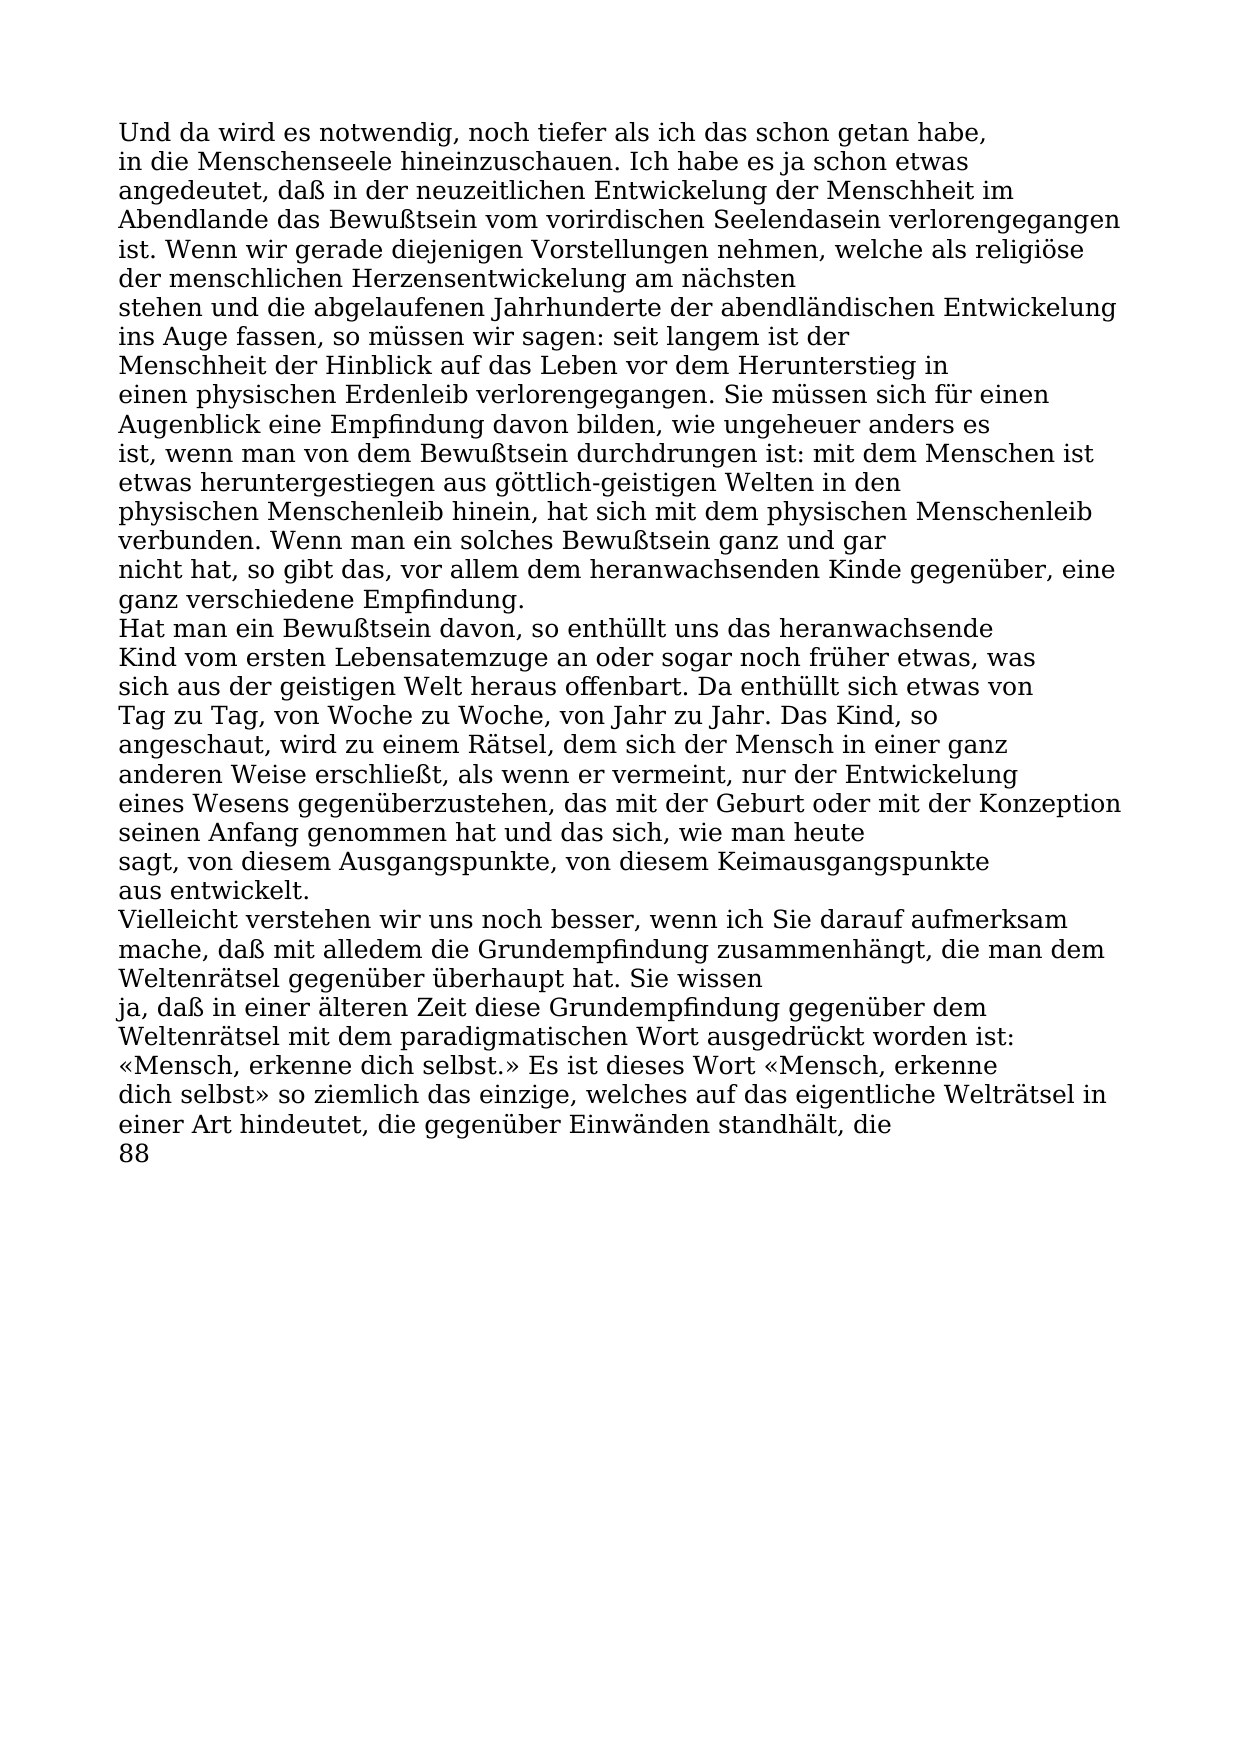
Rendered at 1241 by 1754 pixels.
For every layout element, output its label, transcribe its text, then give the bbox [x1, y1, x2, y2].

text dich selbst» so ziemlich das einzige, welches auf das eigentliche Welträtsel in einer Art hindeutet, die gegenüber Einwänden standhält, die [118, 1081, 1122, 1139]
text einen physischen Erdenleib verlorengegangen. Sie müssen sich für einen [118, 381, 1122, 410]
text Abendlande das Bewußtsein vom vorirdischen Seelendasein verlorengegangen ist. Wenn wir gerade diejenigen Vorstellungen nehmen, welche als religiöse der menschlichen Herzensentwickelung am nächsten [118, 206, 1122, 293]
text Kind vom ersten Lebensatemzuge an oder sogar noch früher etwas, was [118, 643, 1122, 672]
text ist, wenn man von dem Bewußtsein durchdrungen ist: mit dem Menschen ist etwas heruntergestiegen aus göttlich-geistigen Welten in den [118, 439, 1122, 497]
text anderen Weise erschließt, als wenn er vermeint, nur der Entwickelung [118, 760, 1122, 789]
text Und da wird es notwendig, noch tiefer als ich das schon getan habe, [118, 118, 1122, 147]
text physischen Menschenleib hinein, hat sich mit dem physischen Menschenleib verbunden. Wenn man ein solches Bewußtsein ganz und gar [118, 497, 1122, 556]
text 88 [118, 1139, 1122, 1168]
text Vielleicht verstehen wir uns noch besser, wenn ich Sie darauf aufmerksam mache, daß mit alledem die Grundempfindung zusammenhängt, die man dem Weltenrätsel gegenüber überhaupt hat. Sie wissen [118, 906, 1122, 993]
text stehen und die abgelaufenen Jahrhunderte der abendländischen Entwickelung ins Auge fassen, so müssen wir sagen: seit langem ist der [118, 293, 1122, 351]
text «Mensch, erkenne dich selbst.» Es ist dieses Wort «Mensch, erkenne [118, 1051, 1122, 1081]
text aus entwickelt. [118, 876, 1122, 906]
text Tag zu Tag, von Woche zu Woche, von Jahr zu Jahr. Das Kind, so [118, 701, 1122, 731]
text Hat man ein Bewußtsein davon, so enthüllt uns das heranwachsende [118, 614, 1122, 643]
text Augenblick eine Empfindung davon bilden, wie ungeheuer anders es [118, 410, 1122, 439]
text sich aus der geistigen Welt heraus offenbart. Da enthüllt sich etwas von [118, 672, 1122, 701]
text eines Wesens gegenüberzustehen, das mit der Geburt oder mit der Konzeption seinen Anfang genommen hat und das sich, wie man heute [118, 789, 1122, 847]
text nicht hat, so gibt das, vor allem dem heranwachsenden Kinde gegenüber, eine ganz verschiedene Empfindung. [118, 556, 1122, 614]
text ja, daß in einer älteren Zeit diese Grundempfindung gegenüber dem [118, 993, 1122, 1022]
text sagt, von diesem Ausgangspunkte, von diesem Keimausgangspunkte [118, 847, 1122, 876]
text Weltenrätsel mit dem paradigmatischen Wort ausgedrückt worden ist: [118, 1022, 1122, 1051]
text Menschheit der Hinblick auf das Leben vor dem Herunterstieg in [118, 351, 1122, 381]
text in die Menschenseele hineinzuschauen. Ich habe es ja schon etwas angedeutet, daß in der neuzeitlichen Entwickelung der Menschheit im [118, 147, 1122, 206]
text angeschaut, wird zu einem Rätsel, dem sich der Mensch in einer ganz [118, 731, 1122, 760]
